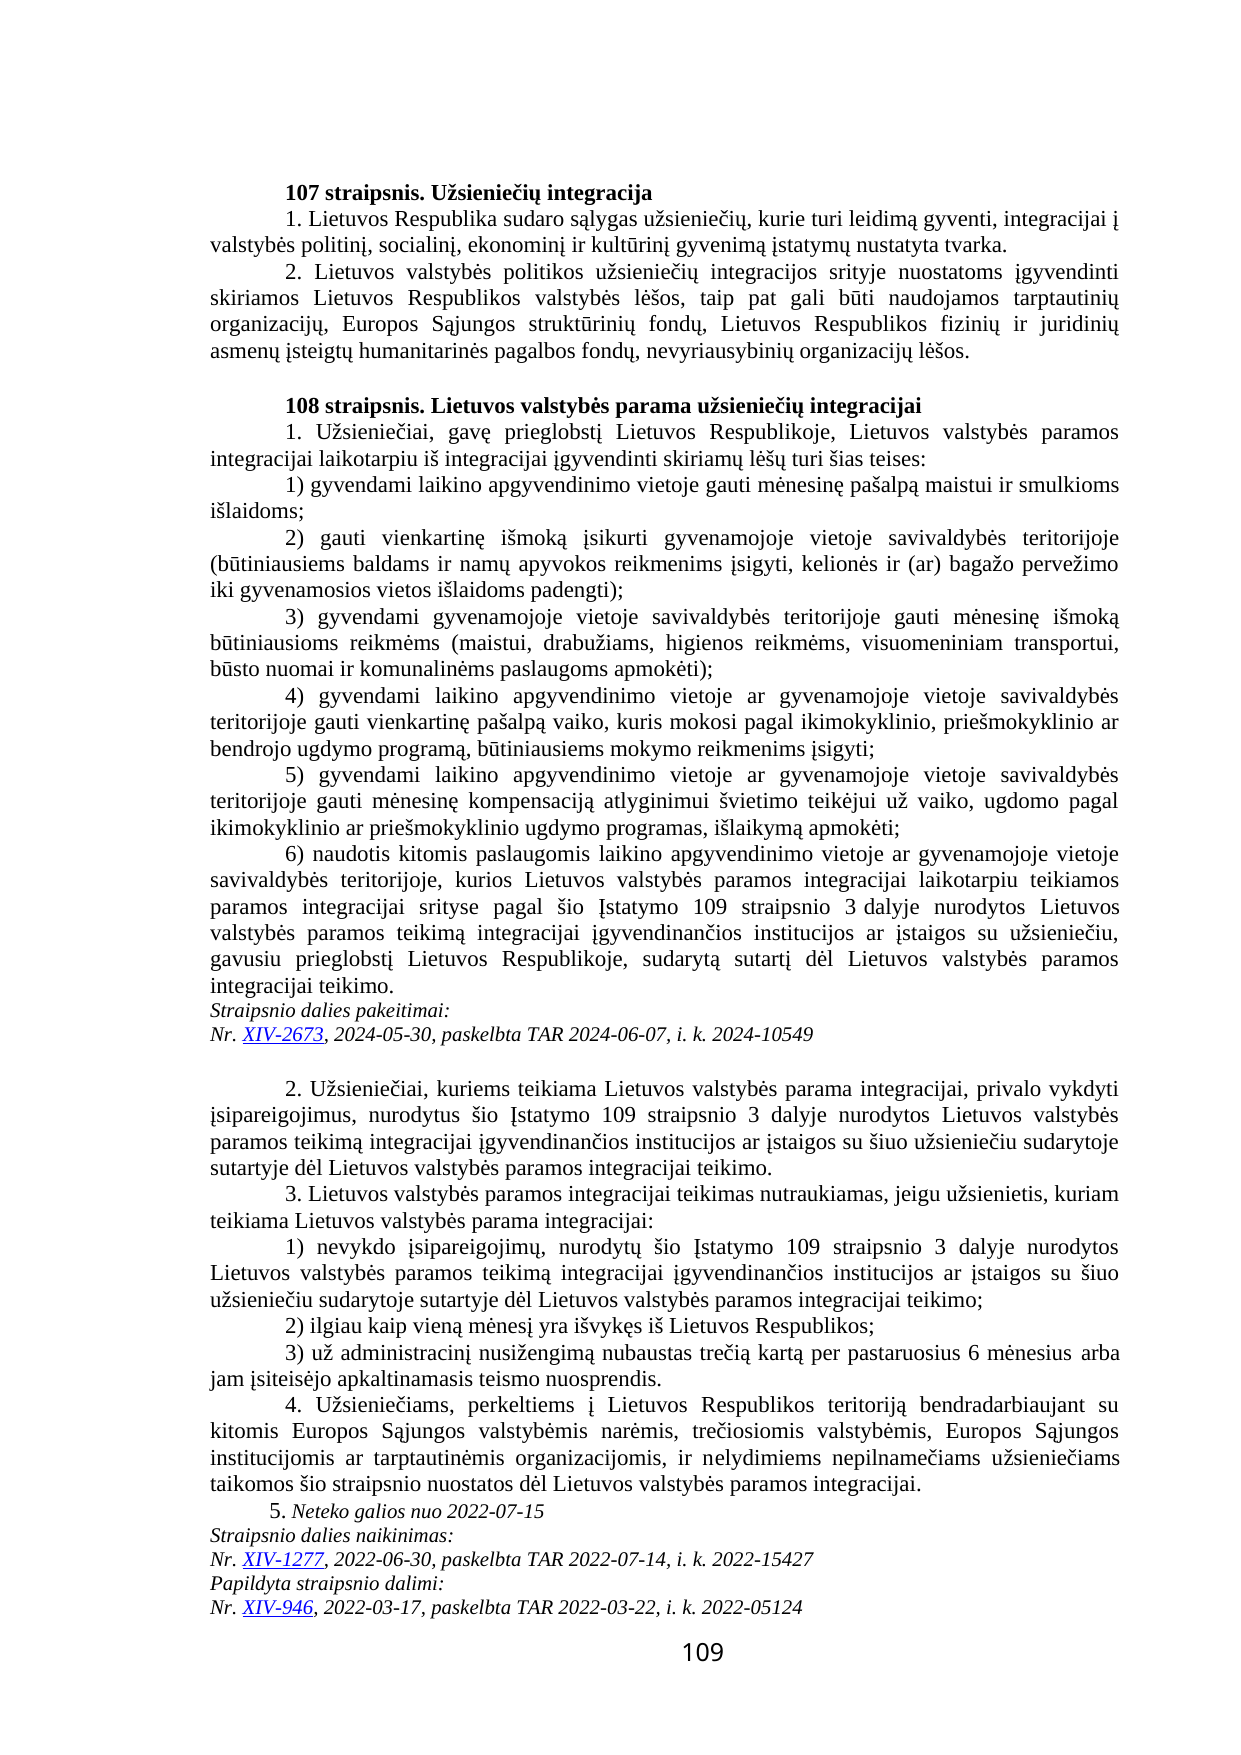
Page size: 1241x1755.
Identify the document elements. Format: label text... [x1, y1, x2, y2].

text 3) gyvendami gyvenamojoje vietoje savivaldybės teritorijoje gauti mėnesinę išmoką būtiniausioms reikmėms (maistui, drabužiams, higienos reikmėms, visuomeniniam transportui, būsto nuomai ir komunalinėms paslaugoms apmokėti); [210, 603, 1120, 682]
text 2) gauti vienkartinę išmoką įsikurti gyvenamojoje vietoje savivaldybės teritorijoje (būtiniausiems baldams ir namų apyvokos reikmenims įsigyti, kelionės ir (ar) bagažo pervežimo iki gyvenamosios vietos išlaidoms padengti); [210, 524, 1120, 603]
text 5) gyvendami laikino apgyvendinimo vietoje ar gyvenamojoje vietoje savivaldybės teritorijoje gauti mėnesinę kompensaciją atlyginimui švietimo teikėjui už vaiko, ugdomo pagal ikimokyklinio ar priešmokyklinio ugdymo programas, išlaikymą apmokėti; [210, 761, 1120, 840]
text 6) naudotis kitomis paslaugomis laikino apgyvendinimo vietoje ar gyvenamojoje vietoje savivaldybės teritorijoje, kurios Lietuvos valstybės paramos integracijai laikotarpiu teikiamos paramos integracijai srityse pagal šio Įstatymo 109 straipsnio 3 dalyje nurodytos Lietuvos valstybės paramos teikimą integracijai įgyvendinančios institucijos ar įstaigos su užsieniečiu, gavusiu prieglobstį Lietuvos Respublikoje, sudarytą sutartį dėl Lietuvos valstybės paramos integracijai teikimo. [210, 840, 1120, 998]
text 107 straipsnis. Užsieniečių integracija [210, 179, 1120, 205]
text 1. Užsieniečiai, gavę prieglobstį Lietuvos Respublikoje, Lietuvos valstybės paramos integracijai laikotarpiu iš integracijai įgyvendinti skiriamų lėšų turi šias teises: [210, 418, 1120, 471]
text 108 straipsnis. Lietuvos valstybės parama užsieniečių integracijai [210, 392, 1120, 418]
text 2) ilgiau kaip vieną mėnesį yra išvykęs iš Lietuvos Respublikos; [210, 1312, 1120, 1338]
text 1. Lietuvos Respublika sudaro sąlygas užsieniečių, kurie turi leidimą gyventi, integracijai į valstybės politinį, socialinį, ekonominį ir kultūrinį gyvenimą įstatymų nustatyta tvarka. [210, 205, 1120, 258]
text Straipsnio dalies naikinimas: [210, 1523, 1120, 1547]
text Nr. XIV-946, 2022-03-17, paskelbta TAR 2022-03-22, i. k. 2022-05124 [210, 1595, 1120, 1619]
text 5. Neteko galios nuo 2022-07-15 [210, 1497, 1120, 1523]
text 3. Lietuvos valstybės paramos integracijai teikimas nutraukiamas, jeigu užsienietis, kuriam teikiama Lietuvos valstybės parama integracijai: [210, 1180, 1120, 1233]
text Straipsnio dalies pakeitimai: [210, 998, 1120, 1022]
text Papildyta straipsnio dalimi: [210, 1571, 1120, 1595]
text 2. Lietuvos valstybės politikos užsieniečių integracijos srityje nuostatoms įgyvendinti skiriamos Lietuvos Respublikos valstybės lėšos, taip pat gali būti naudojamos tarptautinių organizacijų, Europos Sąjungos struktūrinių fondų, Lietuvos Respublikos fizinių ir juridinių asmenų įsteigtų humanitarinės pagalbos fondų, nevyriausybinių organizacijų lėšos. [210, 258, 1120, 363]
text 4) gyvendami laikino apgyvendinimo vietoje ar gyvenamojoje vietoje savivaldybės teritorijoje gauti vienkartinę pašalpą vaiko, kuris mokosi pagal ikimokyklinio, priešmokyklinio ar bendrojo ugdymo programą, būtiniausiems mokymo reikmenims įsigyti; [210, 682, 1120, 761]
text Nr. XIV-2673, 2024-05-30, paskelbta TAR 2024-06-07, i. k. 2024-10549 [210, 1022, 1120, 1046]
text Nr. XIV-1277, 2022-06-30, paskelbta TAR 2022-07-14, i. k. 2022-15427 [210, 1547, 1120, 1571]
text 1) nevykdo įsipareigojimų, nurodytų šio Įstatymo 109 straipsnio 3 dalyje nurodytos Lietuvos valstybės paramos teikimą integracijai įgyvendinančios institucijos ar įstaigos su šiuo užsieniečiu sudarytoje sutartyje dėl Lietuvos valstybės paramos integracijai teikimo; [210, 1233, 1120, 1312]
text 2. Užsieniečiai, kuriems teikiama Lietuvos valstybės parama integracijai, privalo vykdyti įsipareigojimus, nurodytus šio Įstatymo 109 straipsnio 3 dalyje nurodytos Lietuvos valstybės paramos teikimą integracijai įgyvendinančios institucijos ar įstaigos su šiuo užsieniečiu sudarytoje sutartyje dėl Lietuvos valstybės paramos integracijai teikimo. [210, 1075, 1120, 1180]
text 3) už administracinį nusižengimą nubaustas trečią kartą per pastaruosius 6 mėnesius arba jam įsiteisėjo apkaltinamasis teismo nuosprendis. [210, 1338, 1120, 1391]
text 4. Užsieniečiams, perkeltiems į Lietuvos Respublikos teritoriją bendradarbiaujant su kitomis Europos Sąjungos valstybėmis narėmis, trečiosiomis valstybėmis, Europos Sąjungos institucijomis ar tarptautinėmis organizacijomis, ir nelydimiems nepilnamečiams užsieniečiams taikomos šio straipsnio nuostatos dėl Lietuvos valstybės paramos integracijai. [210, 1391, 1120, 1497]
text 1) gyvendami laikino apgyvendinimo vietoje gauti mėnesinę pašalpą maistui ir smulkioms išlaidoms; [210, 471, 1120, 524]
